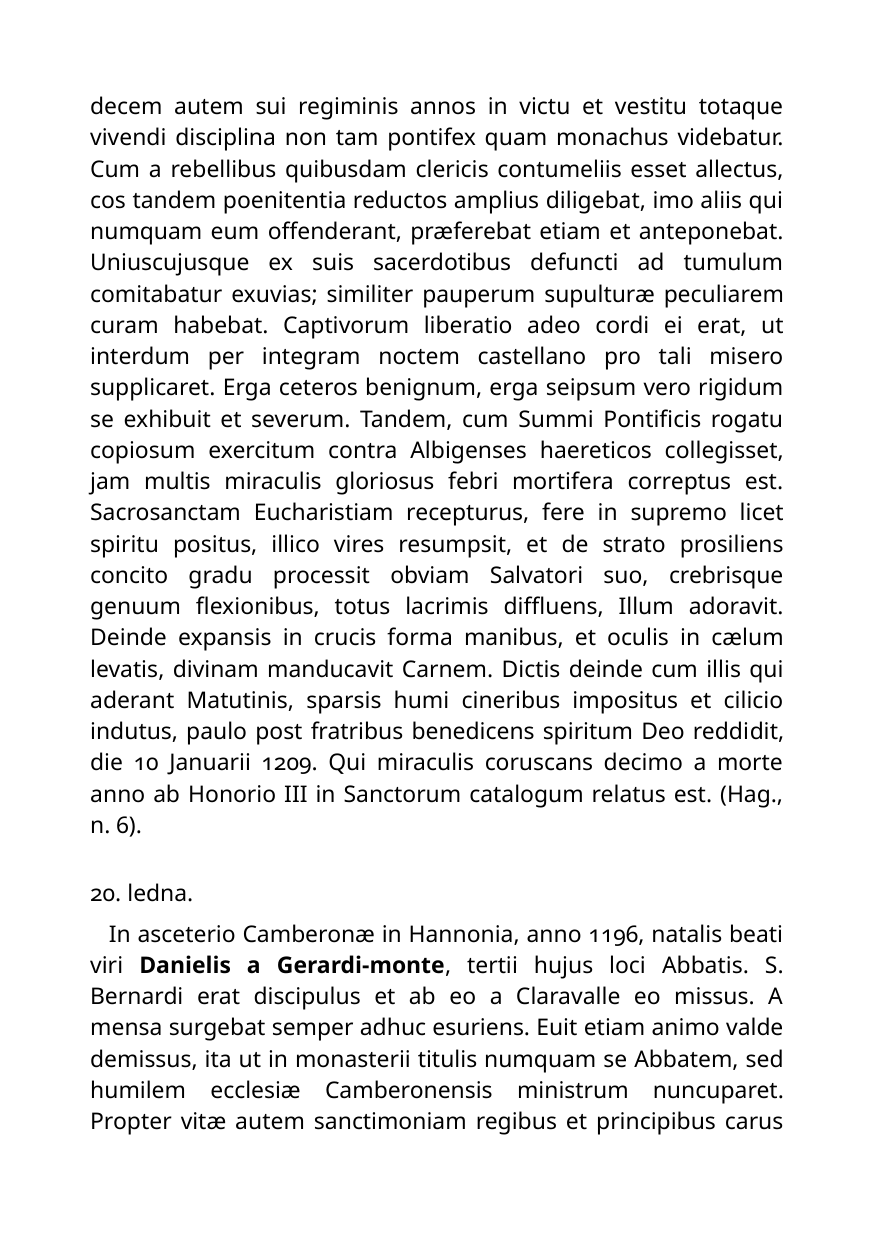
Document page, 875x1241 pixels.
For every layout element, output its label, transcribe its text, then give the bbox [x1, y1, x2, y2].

text decem autem sui regiminis annos in victu et vestitu totaque vivendi disciplina non tam pontifex quam monachus videbatur. Cum a rebellibus quibusdam clericis contumeliis esset allectus, cos tandem poenitentia reductos amplius diligebat, imo aliis qui numquam eum offenderant, præferebat etiam et anteponebat. Uniuscujusque ex suis sacerdotibus defuncti ad tumulum comitabatur exu­vias; similiter pauperum supulturæ peculiarem curam habebat. Captivorum liberatio adeo cordi ei erat, ut interdum per integram noctem castellano pro tali misero supplicaret. Erga ceteros benignum, erga seipsum vero rigidum se exhibuit et severum. Tandem, cum Summi Pontificis rogatu copiosum exercitum contra Albigenses haereticos collegisset, jam multis miraculis gloriosus febri mortifera correptus est. Sacrosanctam Eucharistiam recepturus, fere in supremo licet spiritu positus, illico vires resumpsit, et de strato prosiliens concito gradu processit obviam Salvatori suo, crebrisque genuum flexio­nibus, totus lacrimis diffluens, Illum adoravit. Deinde expansis in crucis forma manibus, et oculis in cælum levatis, divinam manducavit Carnem. Dictis deinde cum illis qui aderant Matutinis, sparsis humi cineribus impositus et cilicio indutus, paulo post fratribus benedicens spiritum Deo reddi­dit, die 10 Januarii 1209. Qui miraculis coruscans decimo a morte anno ab Honorio III in Sanctorum catalogum relatus est. (Hag., n. 6). [90, 90, 784, 840]
text In asceterio Camberonæ in Hannonia, anno 1196, natalis beati viri Danielis a Gerardi-monte, tertii hujus loci Abbatis. S. Bernardi erat discipulus et ab eo a Claravalle eo missus. A mensa surgebat semper adhuc esuriens. Euit etiam animo valde demissus, ita ut in monasterii titulis numquam se Abbatem, sed humilem ecclesiæ Camberonensis ministrum nuncuparet. Propter vitæ autem sanctimoniam regibus et principibus carus [90, 917, 784, 1136]
text 20. ledna. [90, 877, 784, 908]
